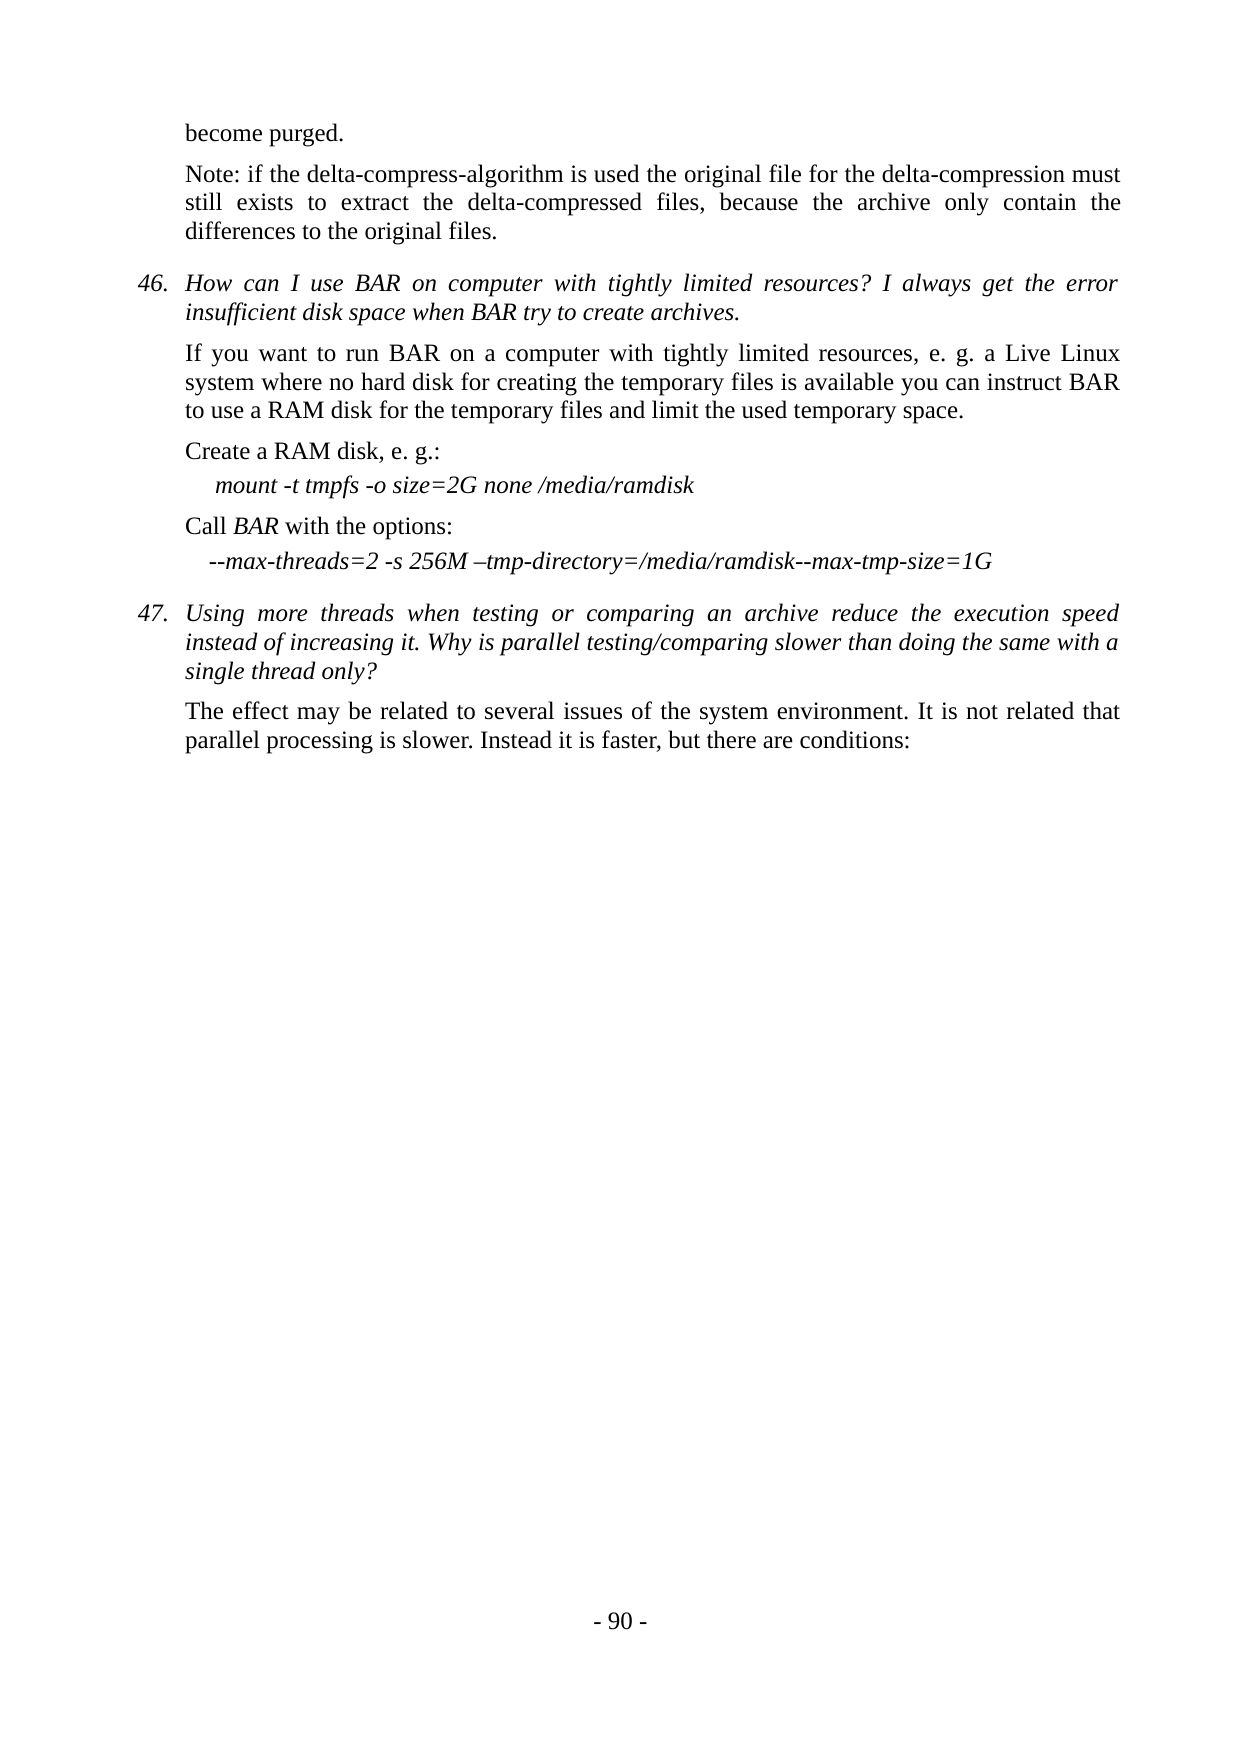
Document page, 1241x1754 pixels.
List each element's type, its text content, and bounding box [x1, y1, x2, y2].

text If you want to run BAR on a computer with tightly limited resources, e. g. a Live Linux system where no hard disk for creating the temporary files is available you can instruct BAR to use a RAM disk for the temporary files and limit the used temporary space. [185, 338, 1122, 424]
text Call BAR with the options: [185, 511, 1122, 540]
text mount -t tmpfs -o size=2G none /media/ramdisk [208, 471, 1122, 499]
list Using more threads when testing or comparing an archive reduce the execution speed instead of increasing it. Why is parallel testing/comparing slower than doing the same with a single thread only? [138, 598, 1122, 684]
text Create a RAM disk, e. g.: [185, 436, 1122, 464]
text The effect may be related to several issues of the system environment. It is not related that parallel processing is slower. Instead it is faster, but there are conditions: [185, 696, 1122, 754]
list How can I use BAR on computer with tightly limited resources? I always get the error insufficient disk space when BAR try to create archives. [138, 268, 1122, 326]
text Note: if the delta-compress-algorithm is used the original file for the delta-compression must still exists to extract the delta-compressed files, because the archive only contain the differences to the original files. [185, 159, 1122, 245]
text become purged. [185, 118, 1122, 147]
text --max-threads=2 -s 256M –tmp-directory=/media/ramdisk--max-tmp-size=1G [208, 546, 1122, 575]
